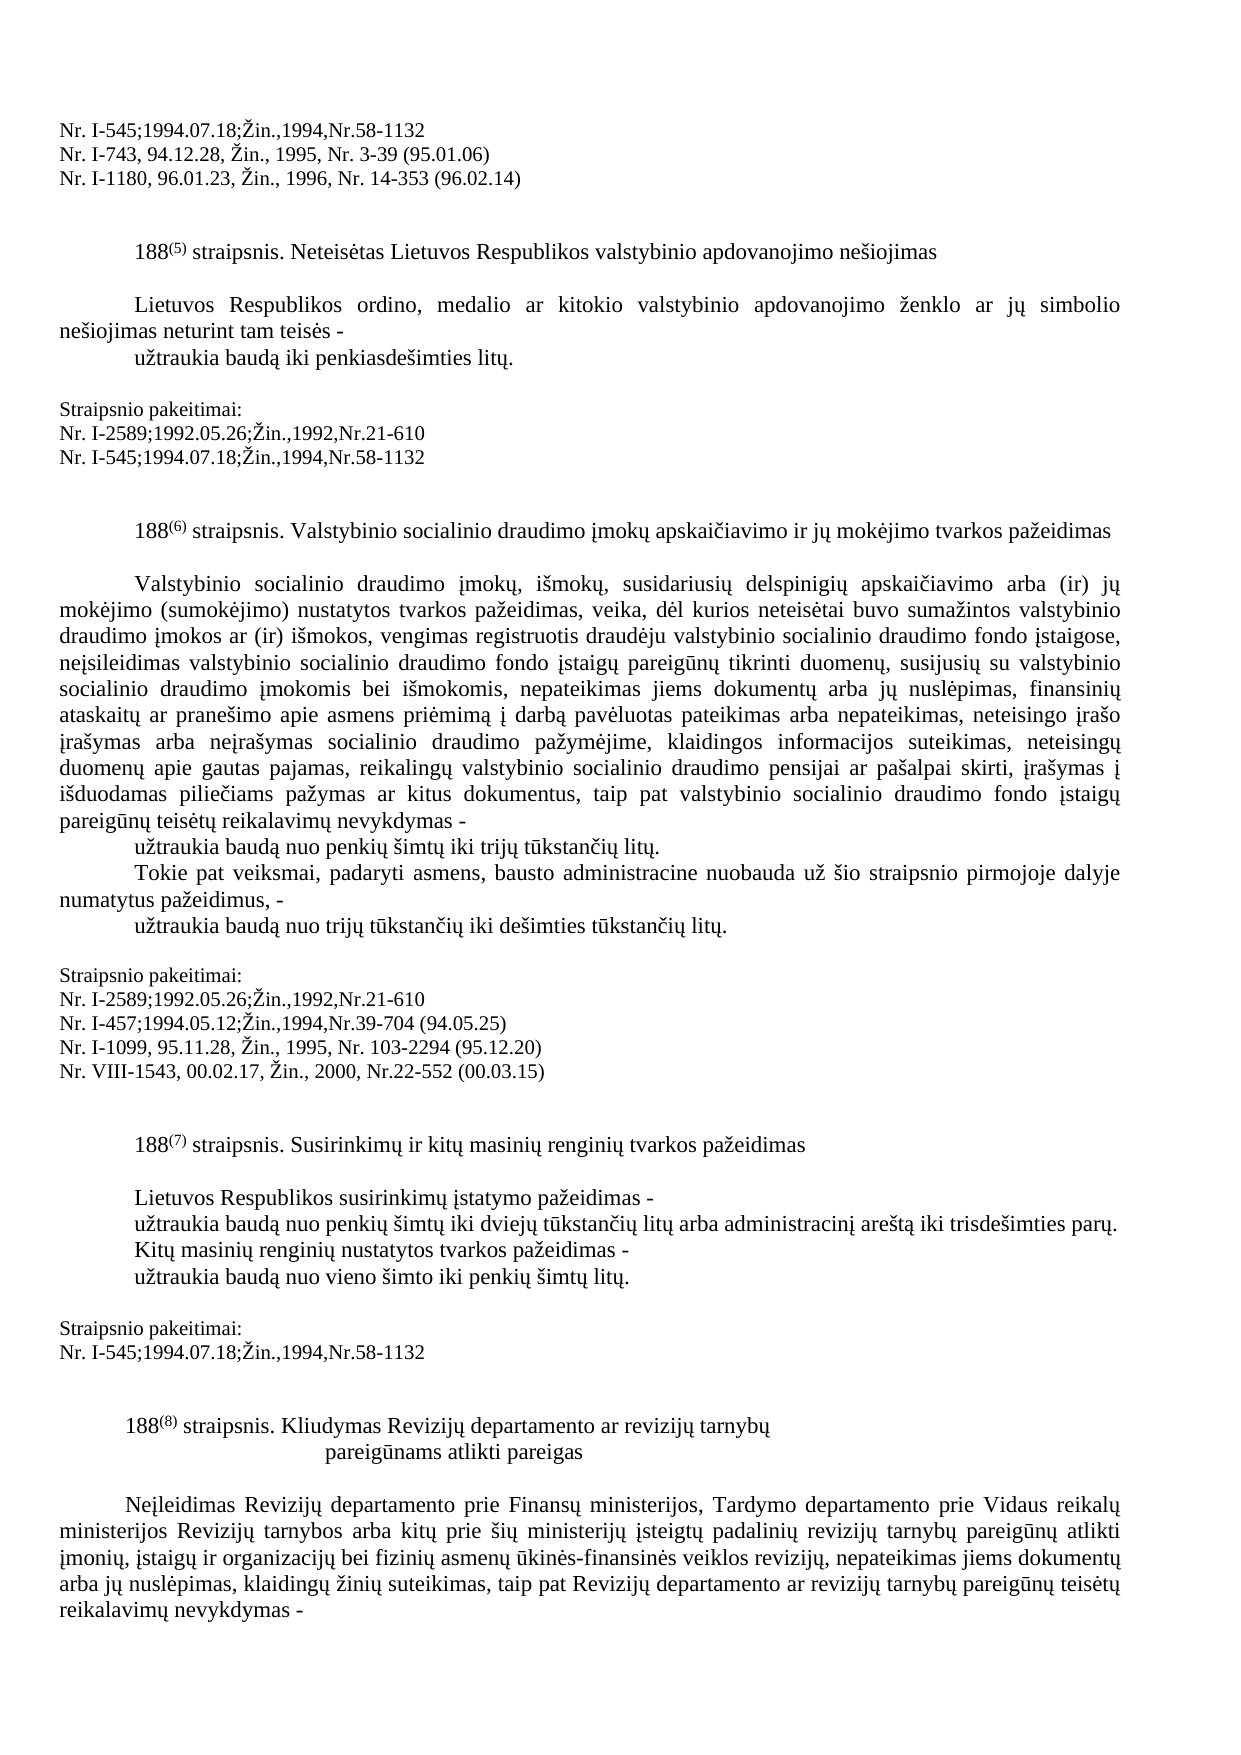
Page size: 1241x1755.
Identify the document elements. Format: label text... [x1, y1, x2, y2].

text Straipsnio pakeitimai: [59, 1316, 1122, 1339]
text pareigūnams atlikti pareigas [59, 1438, 1122, 1464]
text 188(5) straipsnis. Neteisėtas Lietuvos Respublikos valstybinio apdovanojimo nešiojimas [59, 238, 1122, 265]
text Neįleidimas Revizijų departamento prie Finansų ministerijos, Tardymo departamento prie Vidaus reikalų ministerijos Revizijų tarnybos arba kitų prie šių ministerijų įsteigtų padalinių revizijų tarnybų pareigūnų atlikti įmonių, įstaigų ir organizacijų bei fizinių asmenų ūkinės-finansinės veiklos revizijų, nepateikimas jiems dokumentų arba jų nuslėpimas, klaidingų žinių suteikimas, taip pat Revizijų departamento ar revizijų tarnybų pareigūnų teisėtų reikalavimų nevykdymas - [59, 1491, 1122, 1623]
text Nr. I-545;1994.07.18;Žin.,1994,Nr.58-1132 [59, 1339, 1122, 1364]
text Nr. I-1099, 95.11.28, Žin., 1995, Nr. 103-2294 (95.12.20) [59, 1035, 1122, 1059]
text Nr. I-743, 94.12.28, Žin., 1995, Nr. 3-39 (95.01.06) [59, 142, 1122, 166]
text Nr. I-1180, 96.01.23, Žin., 1996, Nr. 14-353 (96.02.14) [59, 166, 1122, 190]
text Kitų masinių renginių nustatytos tvarkos pažeidimas - [59, 1236, 1122, 1263]
text Nr. I-2589;1992.05.26;Žin.,1992,Nr.21-610 [59, 987, 1122, 1011]
text užtraukia baudą iki penkiasdešimties litų. [59, 344, 1122, 370]
text užtraukia baudą nuo trijų tūkstančių iki dešimties tūkstančių litų. [59, 912, 1122, 938]
text Valstybinio socialinio draudimo įmokų, išmokų, susidariusių delspinigių apskaičiavimo arba (ir) jų mokėjimo (sumokėjimo) nustatytos tvarkos pažeidimas, veika, dėl kurios neteisėtai buvo sumažintos valstybinio draudimo įmokos ar (ir) išmokos, vengimas registruotis draudėju valstybinio socialinio draudimo fondo įstaigose, neįsileidimas valstybinio socialinio draudimo fondo įstaigų pareigūnų tikrinti duomenų, susijusių su valstybinio socialinio draudimo įmokomis bei išmokomis, nepateikimas jiems dokumentų arba jų nuslėpimas, finansinių ataskaitų ar pranešimo apie asmens priėmimą į darbą pavėluotas pateikimas arba nepateikimas, neteisingo įrašo įrašymas arba neįrašymas socialinio draudimo pažymėjime, klaidingos informacijos suteikimas, neteisingų duomenų apie gautas pajamas, reikalingų valstybinio socialinio draudimo pensijai ar pašalpai skirti, įrašymas į išduodamas piliečiams pažymas ar kitus dokumentus, taip pat valstybinio socialinio draudimo fondo įstaigų pareigūnų teisėtų reikalavimų nevykdymas - [59, 569, 1122, 833]
text Nr. I-545;1994.07.18;Žin.,1994,Nr.58-1132 [59, 118, 1122, 142]
text Straipsnio pakeitimai: [59, 963, 1122, 987]
text Lietuvos Respublikos susirinkimų įstatymo pažeidimas - [59, 1184, 1122, 1210]
text Nr. I-457;1994.05.12;Žin.,1994,Nr.39-704 (94.05.25) [59, 1011, 1122, 1035]
text užtraukia baudą nuo penkių šimtų iki dviejų tūkstančių litų arba administracinį areštą iki trisdešimties parų. [59, 1210, 1122, 1236]
text 188(7) straipsnis. Susirinkimų ir kitų masinių renginių tvarkos pažeidimas [59, 1131, 1122, 1157]
text užtraukia baudą nuo vieno šimto iki penkių šimtų litų. [59, 1263, 1122, 1289]
text 188(8) straipsnis. Kliudymas Revizijų departamento ar revizijų tarnybų [59, 1412, 1122, 1438]
text Straipsnio pakeitimai: [59, 397, 1122, 421]
text Nr. VIII-1543, 00.02.17, Žin., 2000, Nr.22-552 (00.03.15) [59, 1059, 1122, 1083]
text Lietuvos Respublikos ordino, medalio ar kitokio valstybinio apdovanojimo ženklo ar jų simbolio nešiojimas neturint tam teisės - [59, 291, 1122, 344]
text Tokie pat veiksmai, padaryti asmens, bausto administracine nuobauda už šio straipsnio pirmojoje dalyje numatytus pažeidimus, - [59, 859, 1122, 912]
text 188(6) straipsnis. Valstybinio socialinio draudimo įmokų apskaičiavimo ir jų mokėjimo tvarkos pažeidimas [134, 517, 1122, 543]
text užtraukia baudą nuo penkių šimtų iki trijų tūkstančių litų. [59, 833, 1122, 859]
text Nr. I-2589;1992.05.26;Žin.,1992,Nr.21-610 [59, 421, 1122, 445]
text Nr. I-545;1994.07.18;Žin.,1994,Nr.58-1132 [59, 445, 1122, 469]
